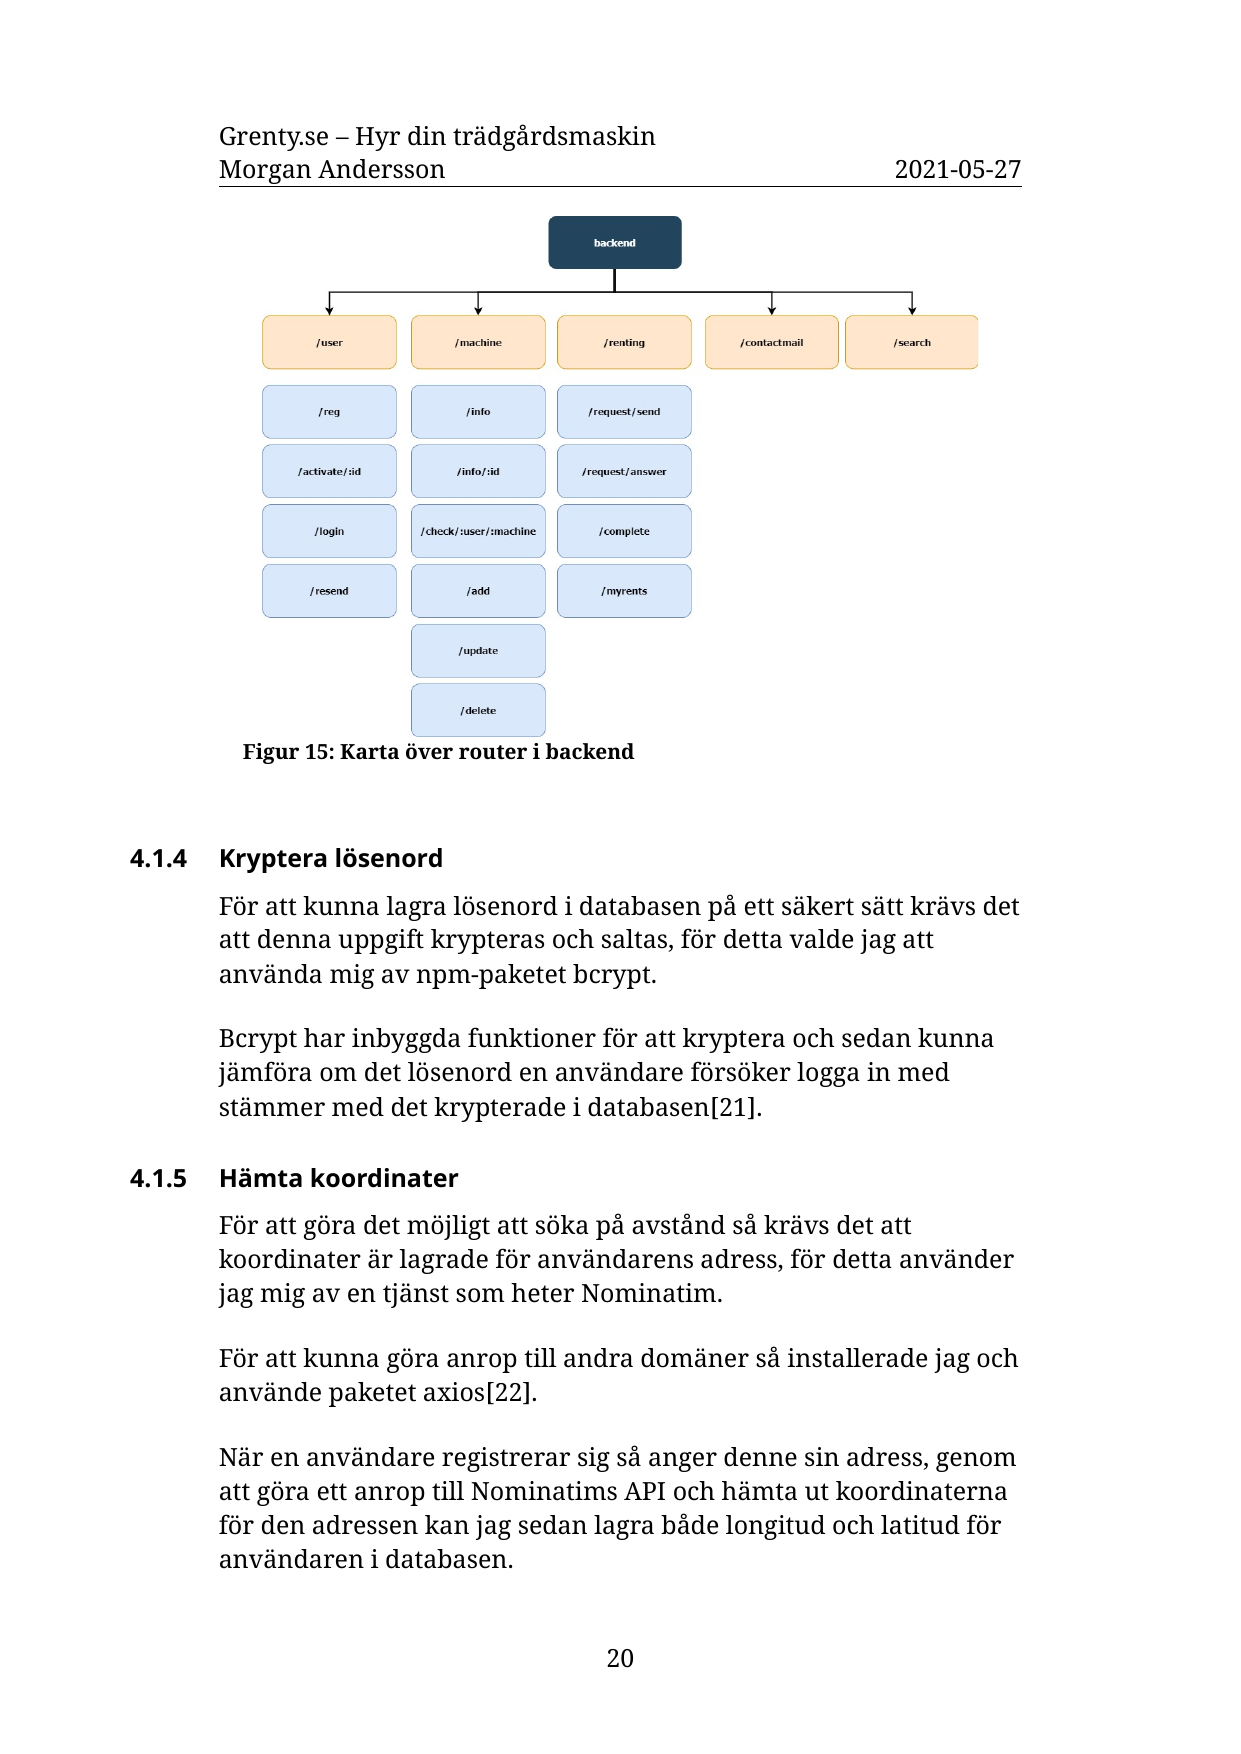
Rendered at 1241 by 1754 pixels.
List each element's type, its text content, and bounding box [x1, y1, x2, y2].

text När en användare registrerar sig så anger denne sin adress, genom att göra ett anrop till Nominatims API och hämta ut koordinaterna för den adressen kan jag sedan lagra både longitud och latitud för användaren i databasen. [218, 1439, 1022, 1576]
text För att kunna lagra lösenord i databasen på ett säkert sätt krävs det att denna uppgift krypteras och saltas, för detta valde jag att använda mig av npm-paketet bcrypt. [218, 888, 1022, 990]
text För att göra det möjligt att söka på avstånd så krävs det att koordinater är lagrade för användarens adress, för detta använder jag mig av en tjänst som heter Nominatim. [218, 1207, 1022, 1310]
subtitle Hämta koordinater [130, 1160, 1022, 1194]
text Bcrypt har inbyggda funktioner för att kryptera och sedan kunna jämföra om det lösenord en användare försöker logga in med stämmer med det krypterade i databasen[21]. [218, 1021, 1022, 1123]
picture [262, 216, 979, 737]
text För att kunna göra anrop till andra domäner så installerade jag och använde paketet axios[22]. [218, 1340, 1022, 1408]
subtitle Kryptera lösenord [130, 841, 1022, 875]
text Figur 15: Karta över router i backend [243, 737, 997, 766]
